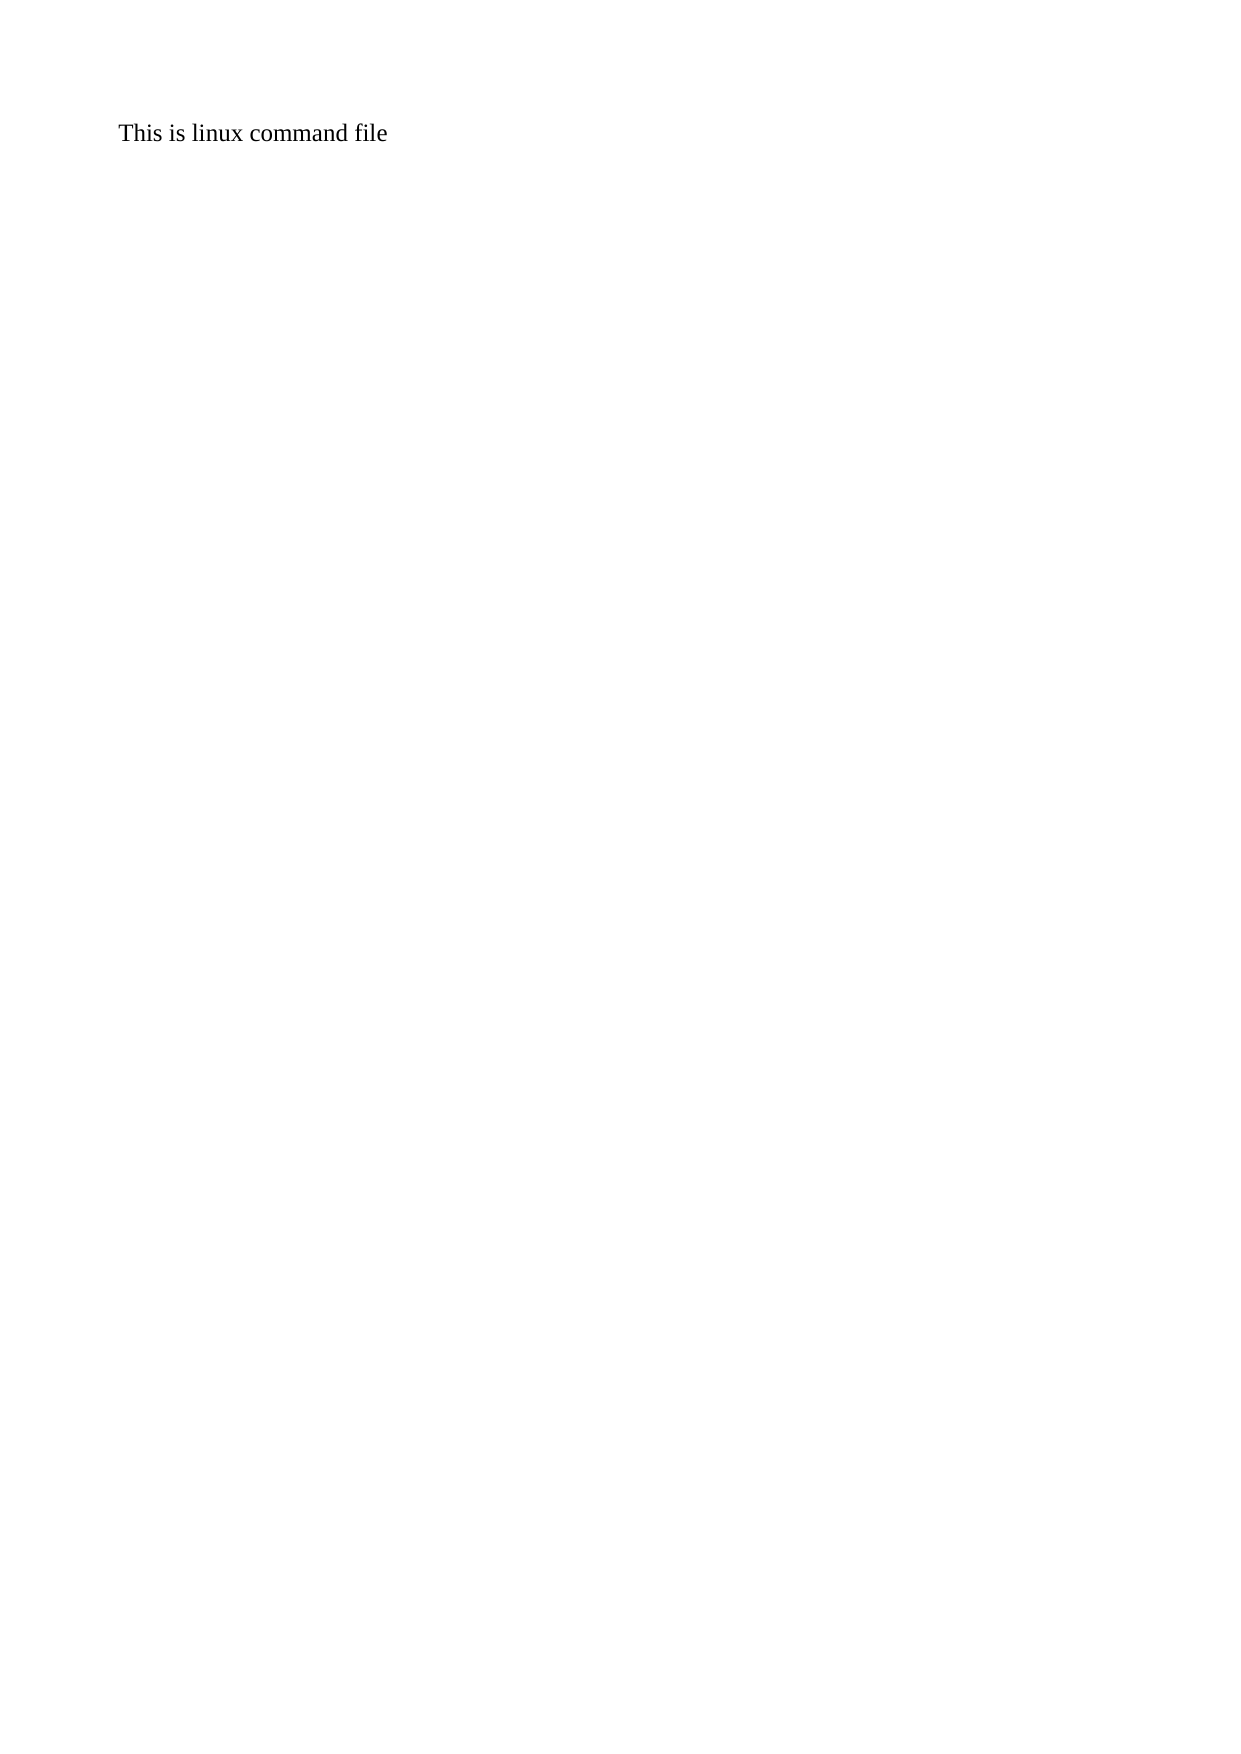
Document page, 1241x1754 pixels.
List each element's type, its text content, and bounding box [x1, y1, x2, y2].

text This is linux command file [118, 118, 1122, 147]
